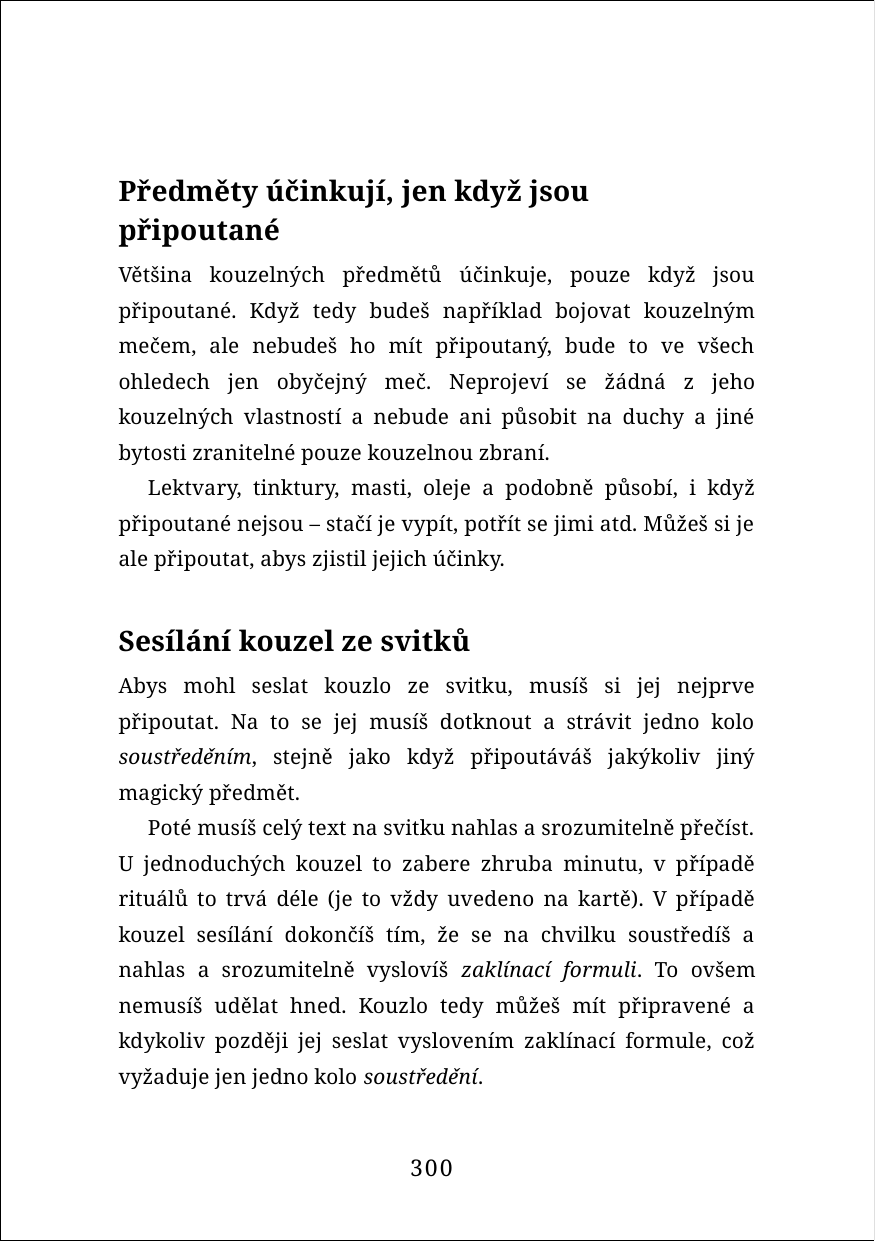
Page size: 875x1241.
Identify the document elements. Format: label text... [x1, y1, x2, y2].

subtitle Předměty účinkují, jen když jsou připoutané [118, 172, 756, 248]
subtitle Sesílání kouzel ze svitků [118, 621, 756, 659]
text Abys mohl seslat kouzlo ze svitku, musíš si jej nejprve připoutat. Na to se jej musíš dotknout a strávit jedno kolo soustředěním, stejně jako když připoutáváš jakýkoliv jiný magický předmět. Poté musíš celý text na svitku nahlas a srozumitelně přečíst. U jednoduchých kouzel to zabere zhruba minutu, v případě rituálů to trvá déle (je to vždy uvedeno na kartě). V případě kouzel sesílání dokončíš tím, že se na chvilku soustředíš a nahlas a srozumitelně vyslovíš zaklínací formuli. To ovšem nemusíš udělat hned. Kouzlo tedy můžeš mít připravené a kdykoliv později jej seslat vyslovením zaklínací formule, což vyžaduje jen jedno kolo soustředění. [118, 671, 756, 1091]
text Většina kouzelných předmětů účinkuje, pouze když jsou připoutané. Když tedy budeš například bojovat kouzelným mečem, ale nebudeš ho mít připoutaný, bude to ve všech ohledech jen obyčejný meč. Neprojeví se žádná z jeho kouzelných vlastností a nebude ani působit na duchy a jiné bytosti zranitelné pouze kouzelnou zbraní. Lektvary, tinktury, masti, oleje a podobně působí, i když připoutané nejsou – stačí je vypít, potřít se jimi atd. Můžeš si je ale připoutat, abys zjistil jejich účinky. [118, 260, 756, 573]
